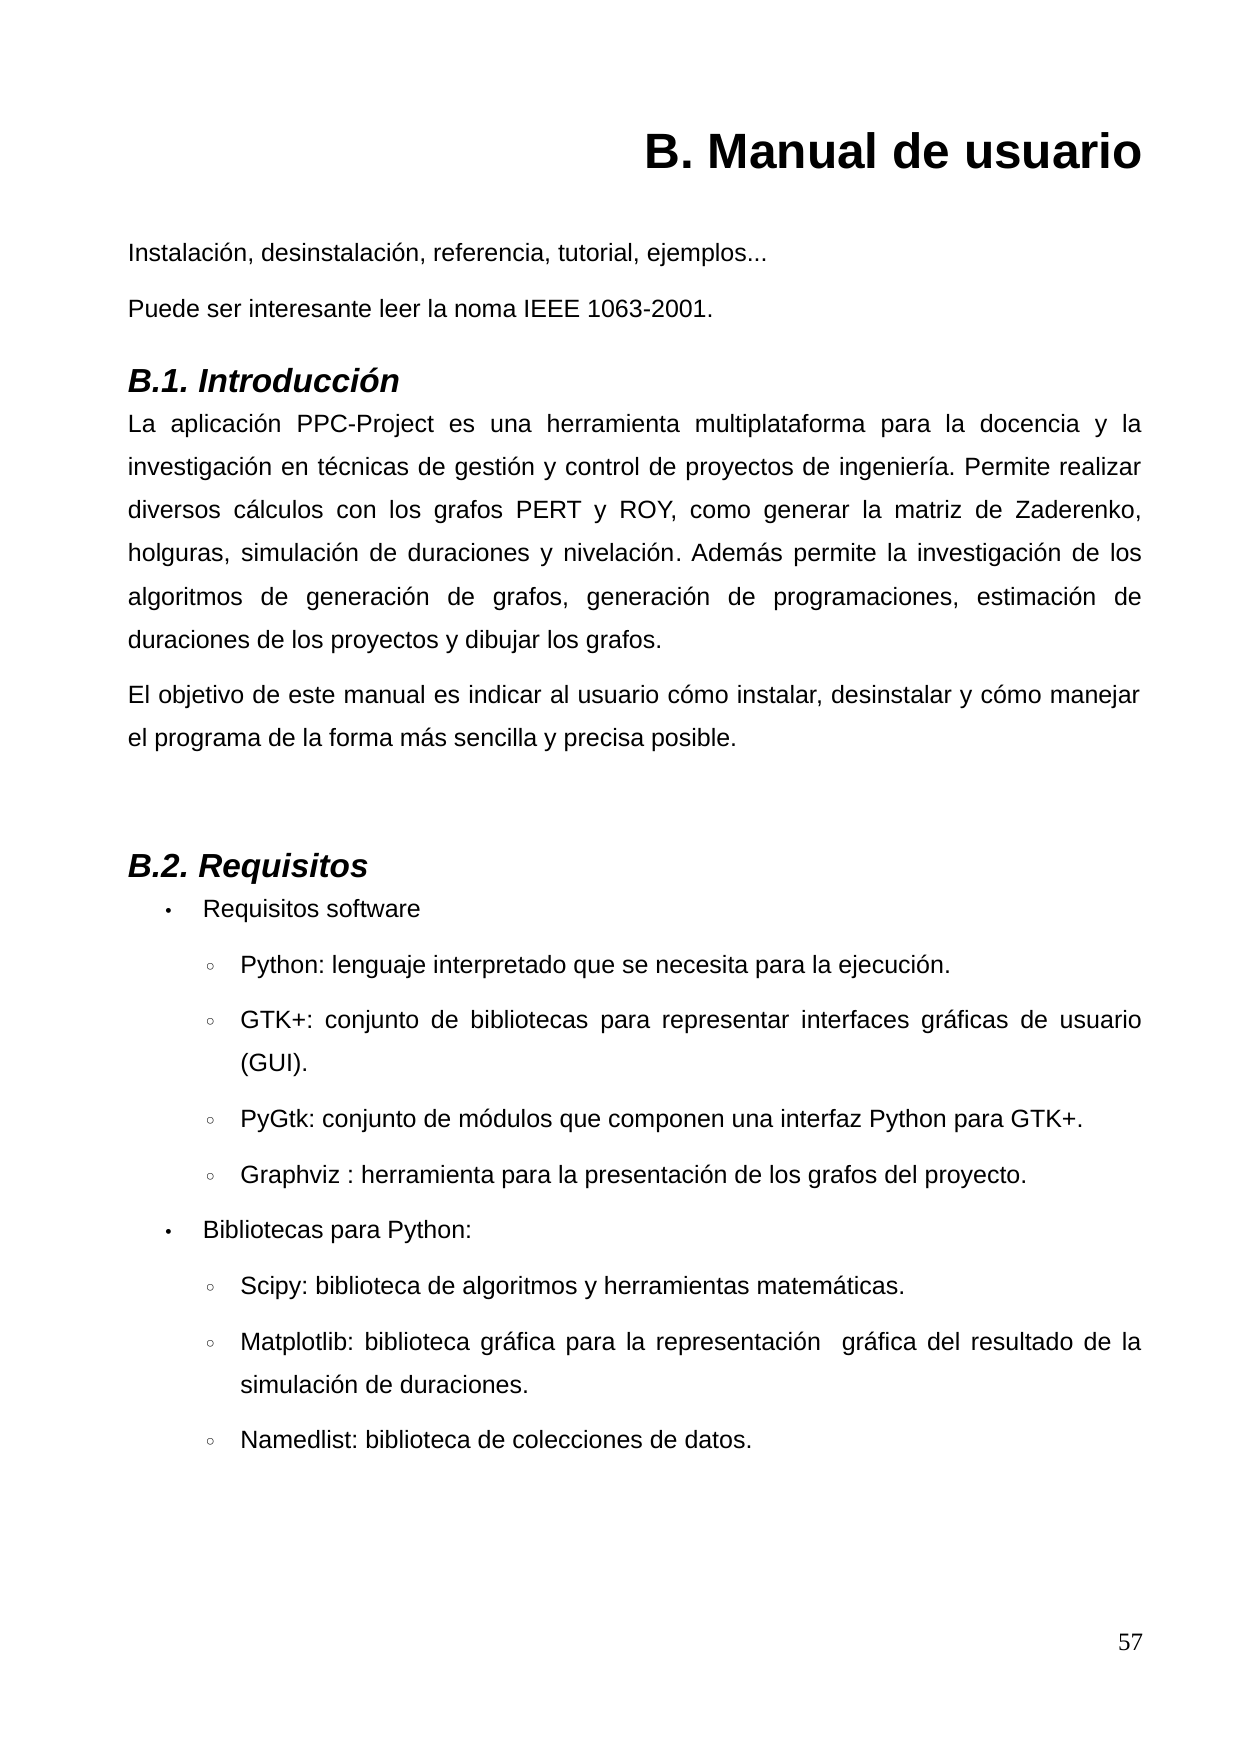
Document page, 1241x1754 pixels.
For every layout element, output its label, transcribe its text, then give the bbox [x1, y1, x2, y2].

subtitle Manual de usuario [128, 122, 1143, 179]
text Instalación, desinstalación, referencia, tutorial, ejemplos... [128, 238, 1143, 267]
list Python: lenguaje interpretado que se necesita para la ejecución. [203, 949, 1143, 978]
list PyGtk: conjunto de módulos que componen una interfaz Python para GTK+. [203, 1104, 1143, 1133]
list Bibliotecas para Python: [165, 1215, 1143, 1244]
list Namedlist: biblioteca de colecciones de datos. [203, 1425, 1143, 1454]
list Graphviz : herramienta para la presentación de los grafos del proyecto. [203, 1159, 1143, 1188]
text Puede ser interesante leer la noma IEEE 1063-2001. [128, 294, 1143, 323]
subtitle Introducción [128, 362, 1143, 400]
text El objetivo de este manual es indicar al usuario cómo instalar, desinstalar y cómo manejar el programa de la forma más sencilla y precisa posible. [128, 680, 1143, 752]
subtitle Requisitos [128, 847, 1143, 885]
text La aplicación PPC-Project es una herramienta multiplataforma para la docencia y la investigación en técnicas de gestión y control de proyectos de ingeniería. Permite realizar diversos cálculos con los grafos PERT y ROY, como generar la matriz de Zaderenko, holguras, simulación de duraciones y nivelación. Además permite la investigación de los algoritmos de generación de grafos, generación de programaciones, estimación de duraciones de los proyectos y dibujar los grafos. [128, 409, 1143, 653]
list Requisitos software [165, 894, 1143, 923]
list GTK+: conjunto de bibliotecas para representar interfaces gráficas de usuario (GUI). [203, 1005, 1143, 1077]
list Scipy: biblioteca de algoritmos y herramientas matemáticas. [203, 1271, 1143, 1299]
list Matplotlib: biblioteca gráfica para la representación gráfica del resultado de la simulación de duraciones. [203, 1326, 1143, 1398]
